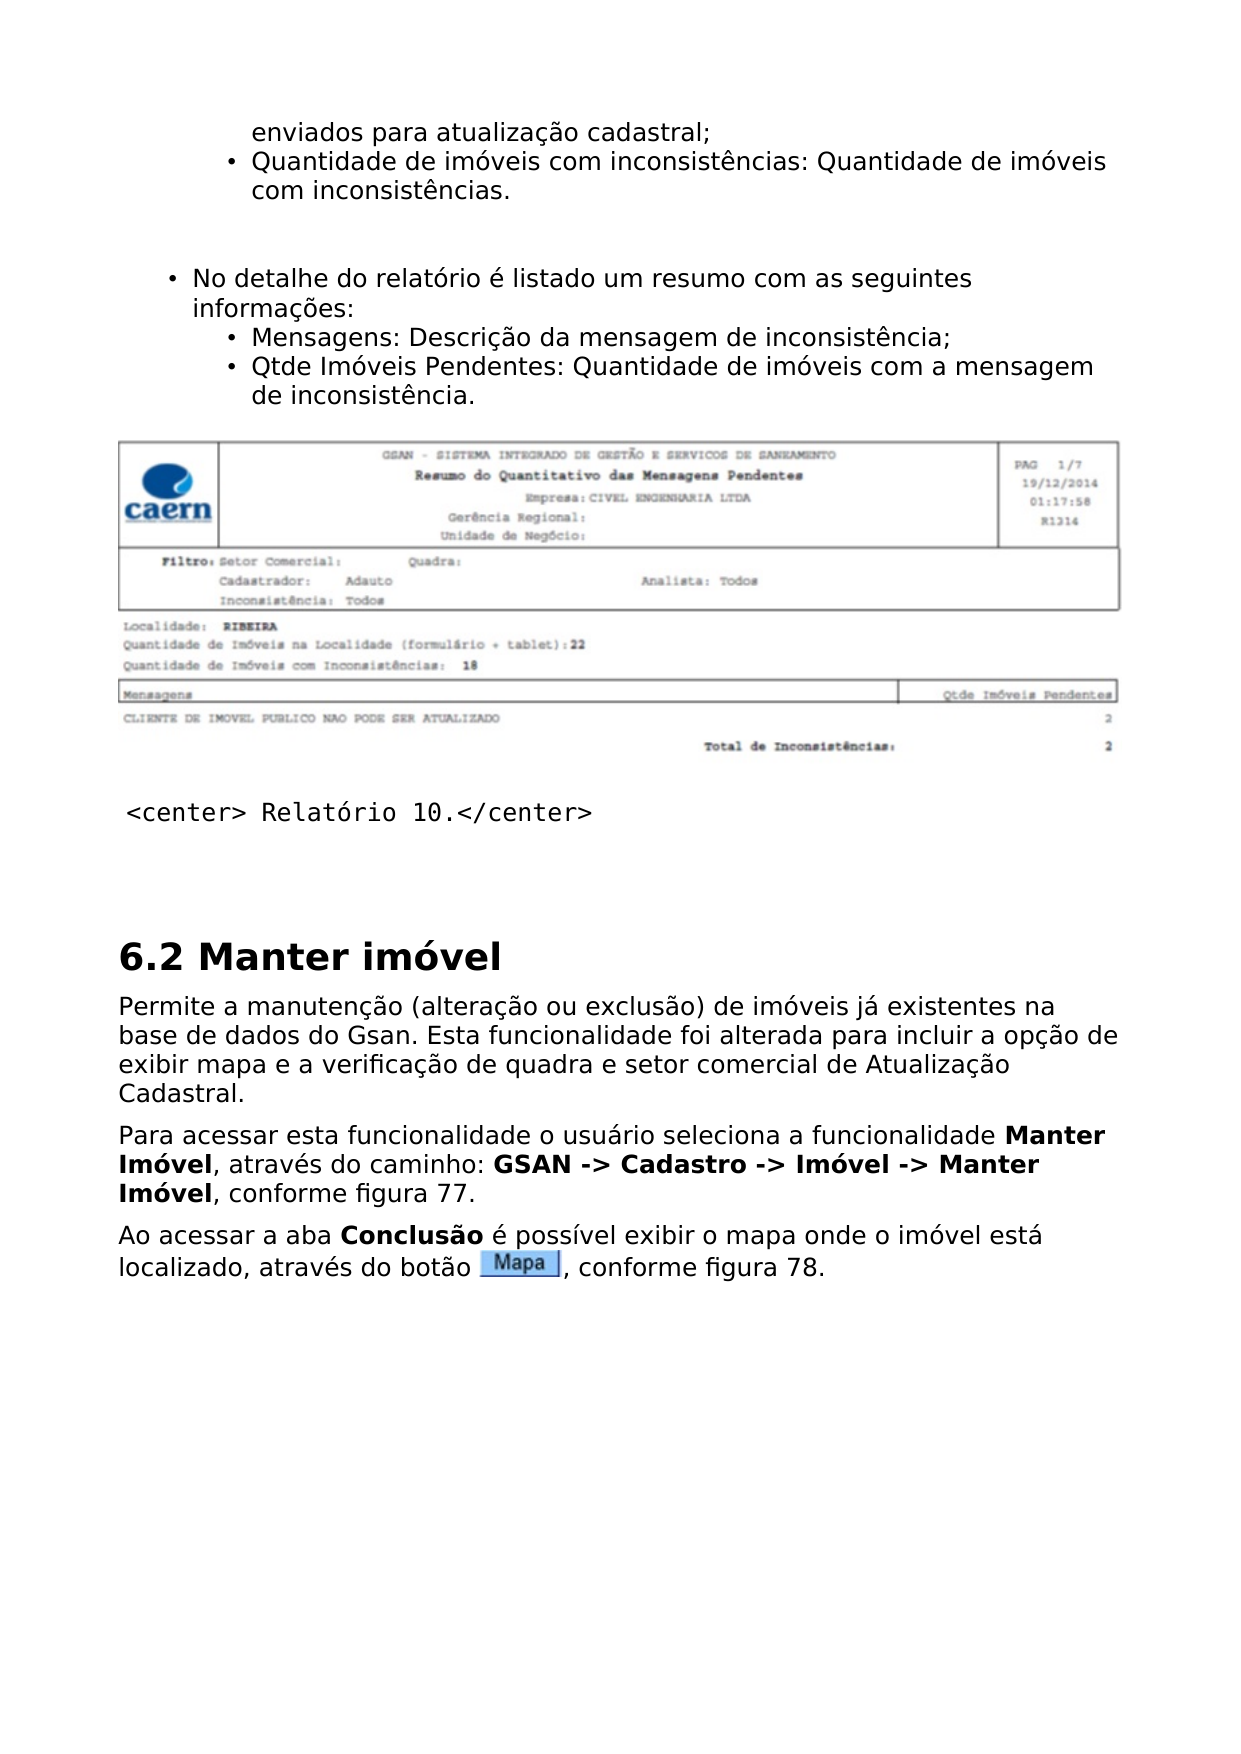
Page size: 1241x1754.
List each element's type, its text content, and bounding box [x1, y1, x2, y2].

text Ao acessar a aba Conclusão é possível exibir o mapa onde o imóvel está localizado, através do botão , conforme figura 78. [118, 1221, 1122, 1283]
text Permite a manutenção (alteração ou exclusão) de imóveis já existentes na base de dados do Gsan. Esta funcionalidade foi alterada para incluir a opção de exibir mapa e a verificação de quadra e setor comercial de Atualização Cadastral. [118, 992, 1122, 1108]
text <center> Relatório 10.</center> [118, 799, 1122, 827]
list enviados para atualização cadastral; [236, 118, 1122, 147]
picture [118, 440, 1123, 799]
list Quantidade de imóveis com inconsistências: Quantidade de imóveis com inconsistências. [236, 147, 1122, 206]
list Mensagens: Descrição da mensagem de inconsistência; [236, 323, 1122, 352]
picture [479, 1250, 563, 1277]
list Qtde Imóveis Pendentes: Quantidade de imóveis com a mensagem de inconsistência. [236, 352, 1122, 410]
list No detalhe do relatório é listado um resumo com as seguintes informações: [177, 264, 1122, 323]
text Para acessar esta funcionalidade o usuário seleciona a funcionalidade Manter Imóvel, através do caminho: GSAN -> Cadastro -> Imóvel -> Manter Imóvel, conforme figura 77. [118, 1121, 1122, 1208]
subtitle 6.2 Manter imóvel [118, 936, 1122, 979]
